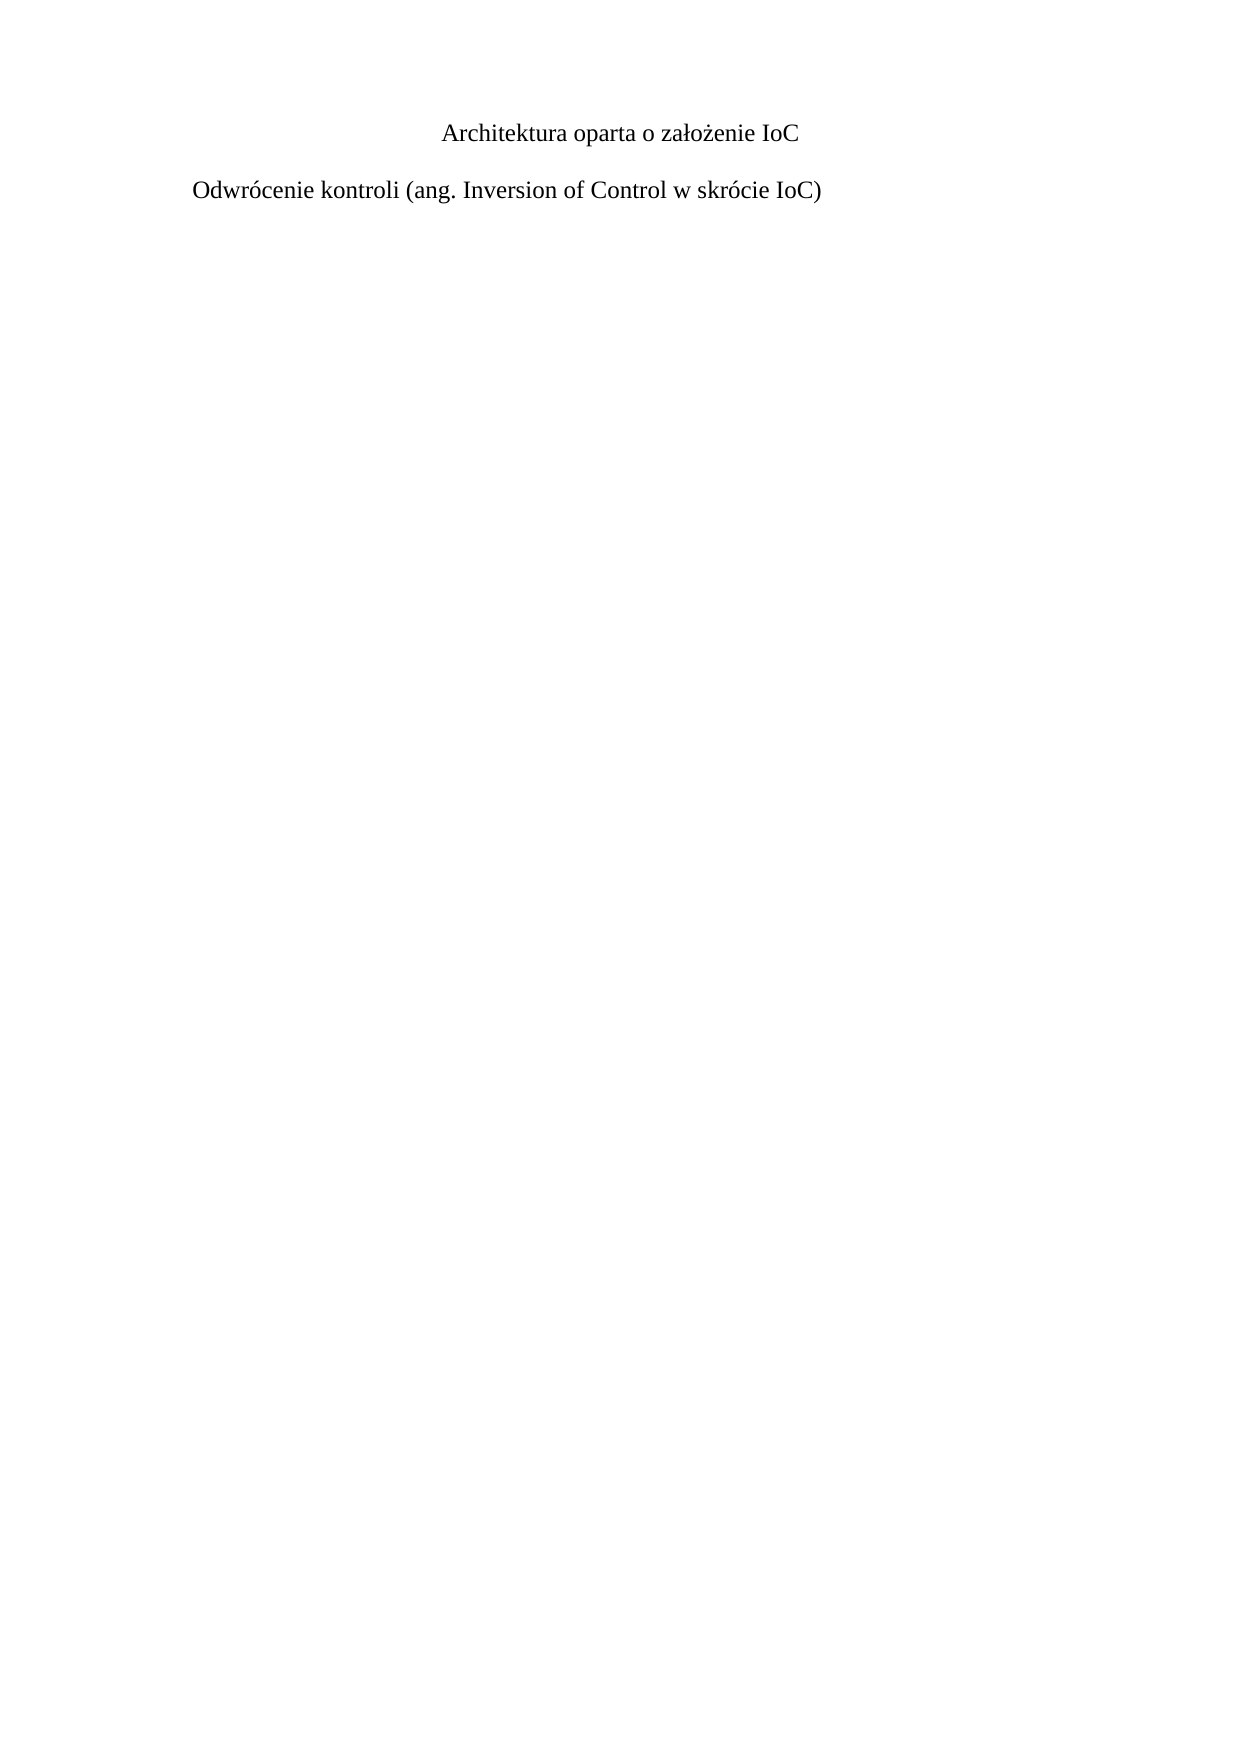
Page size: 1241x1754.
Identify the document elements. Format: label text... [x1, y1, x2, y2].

text Architektura oparta o założenie IoC [118, 118, 1122, 147]
text Odwrócenie kontroli (ang. Inversion of Control w skrócie IoC) [118, 176, 1122, 204]
